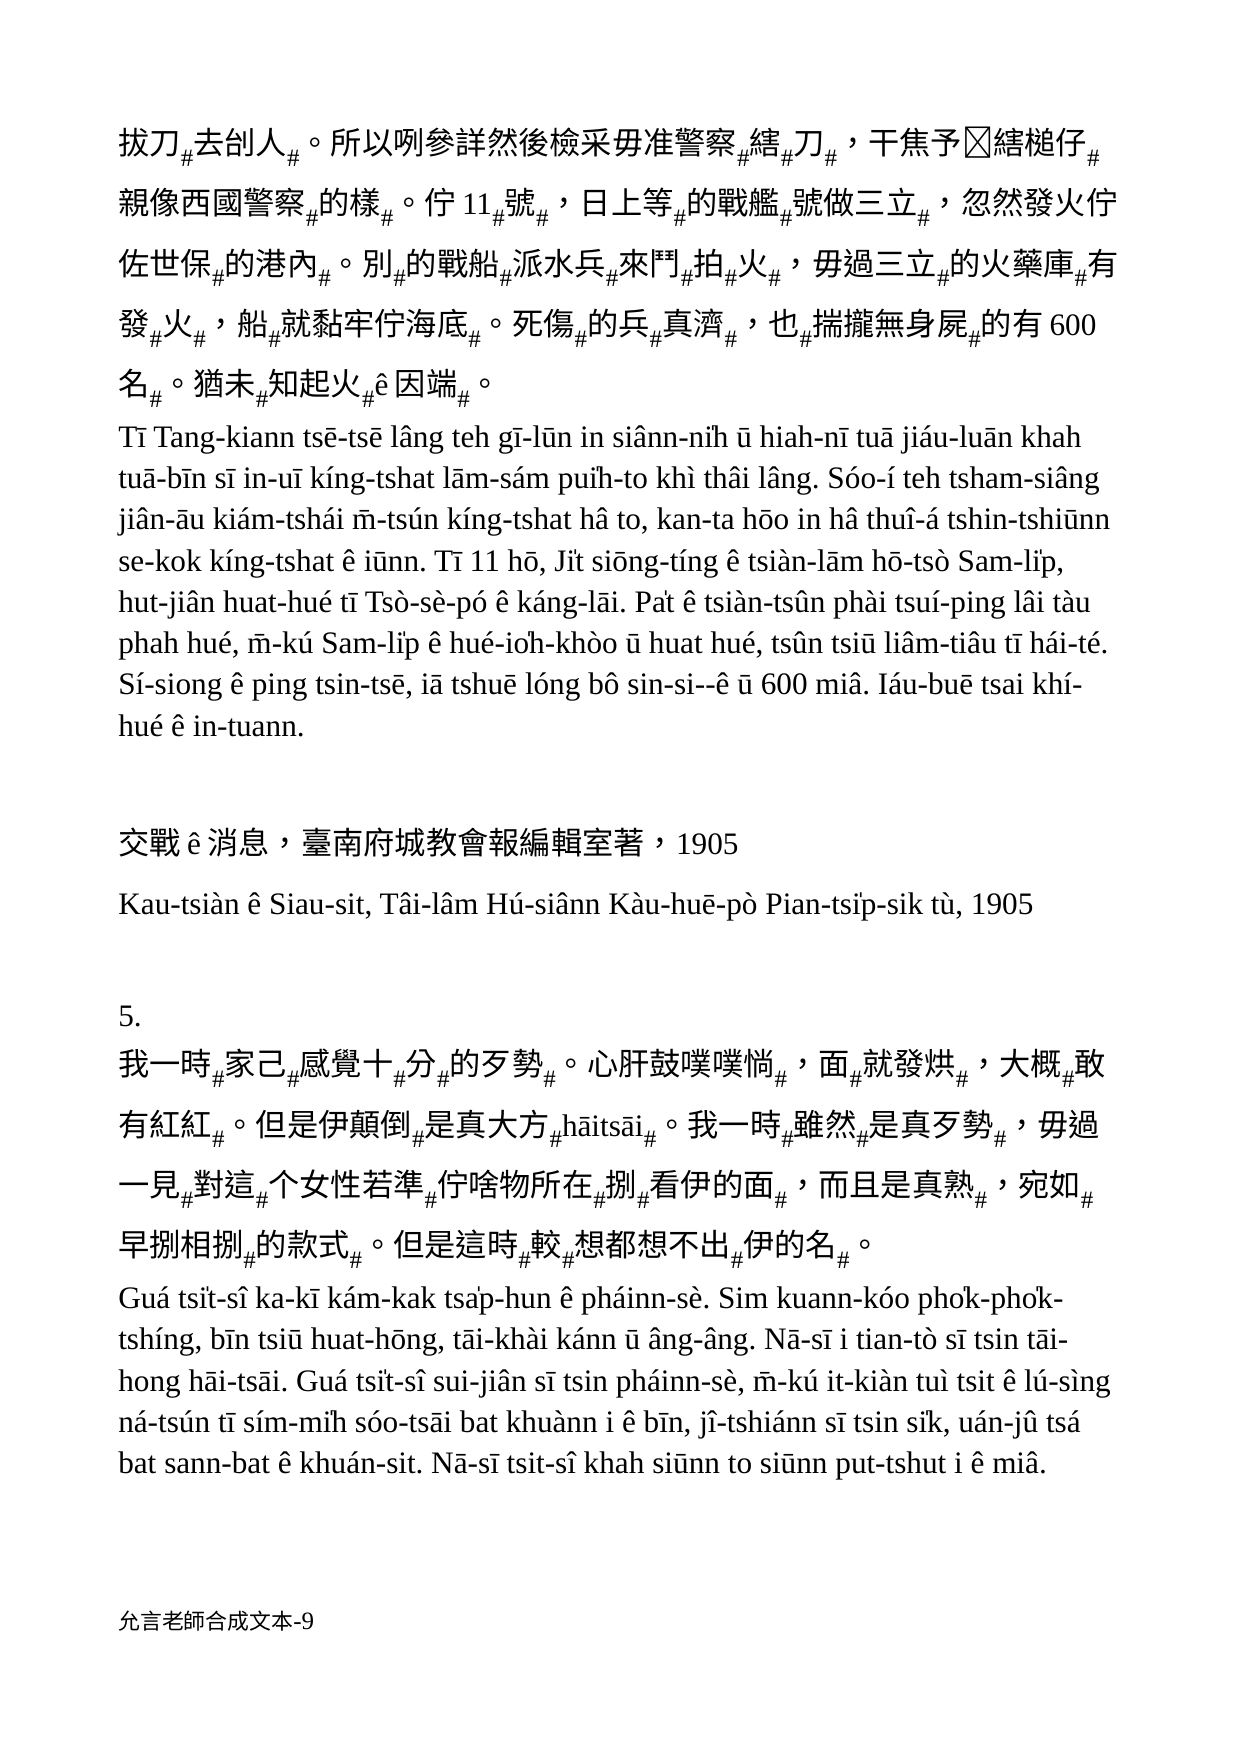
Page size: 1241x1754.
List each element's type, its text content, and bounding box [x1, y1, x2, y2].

text 拔刀#去刣人#。所以咧參詳然後檢采毋准警察#縖#刀#，干焦予𪜶縖槌仔#親像西國警察#的樣#。佇11#號#，日上等#的戰艦#號做三立#，忽然發火佇佐世保#的港內#。別#的戰船#派水兵#來鬥#拍#火#，毋過三立#的火藥庫#有發#火#，船#就黏牢佇海底#。死傷#的兵#真濟#，也#揣攏無身屍#的有600名#。猶未#知起火#ê因端#。 Tī Tang-kiann tsē-tsē lâng teh gī-lūn in siânn-ni̍h ū hiah-nī tuā jiáu-luān khah tuā-bīn sī in-uī kíng-tshat lām-sám pui̍h-to khì thâi lâng. Sóo-í teh tsham-siâng jiân-āu kiám-tshái m̄-tsún kíng-tshat hâ to, kan-ta hōo in hâ thuî-á tshin-tshiūnn se-kok kíng-tshat ê iūnn. Tī 11 hō, Ji̍t siōng-tíng ê tsiàn-lām hō-tsò Sam-li̍p, hut-jiân huat-hué tī Tsò-sè-pó ê káng-lāi. Pa̍t ê tsiàn-tsûn phài tsuí-ping lâi tàu phah hué, m̄-kú Sam-li̍p ê hué-io̍h-khòo ū huat hué, tsûn tsiū liâm-tiâu tī hái-té. Sí-siong ê ping tsin-tsē, iā tshuē lóng bô sin-si--ê ū 600 miâ. Iáu-buē tsai khí-hué ê in-tuann. [118, 118, 1122, 743]
text 5. 我一時#家己#感覺十#分#的歹勢#。心肝鼓噗噗惝#，面#就發烘#，大概#敢有紅紅#。但是伊顛倒#是真大方#hāitsāi#。我一時#雖然#是真歹勢#，毋過一見#對這#个女性若準#佇啥物所在#捌#看伊的面#，而且是真熟#，宛如#早捌相捌#的款式#。但是這時#較#想都想不出#伊的名#。 Guá tsi̍t-sî ka-kī kám-kak tsa̍p-hun ê pháinn-sè. Sim kuann-kóo pho̍k-pho̍k-tshíng, bīn tsiū huat-hōng, tāi-khài kánn ū âng-âng. Nā-sī i tian-tò sī tsin tāi-hong hāi-tsāi. Guá tsi̍t-sî sui-jiân sī tsin pháinn-sè, m̄-kú it-kiàn tuì tsit ê lú-sìng ná-tsún tī sím-mi̍h sóo-tsāi bat khuànn i ê bīn, jî-tshiánn sī tsin si̍k, uán-jû tsá bat sann-bat ê khuán-sit. Nā-sī tsit-sî khah siūnn to siūnn put-tshut i ê miâ. [118, 997, 1122, 1480]
text Kau-tsiàn ê Siau-sit, Tâi-lâm Hú-siânn Kàu-huē-pò Pian-tsi̍p-sik tù, 1905 [118, 885, 1122, 921]
text 交戰ê消息，臺南府城教會報編輯室著，1905 [118, 818, 1122, 864]
